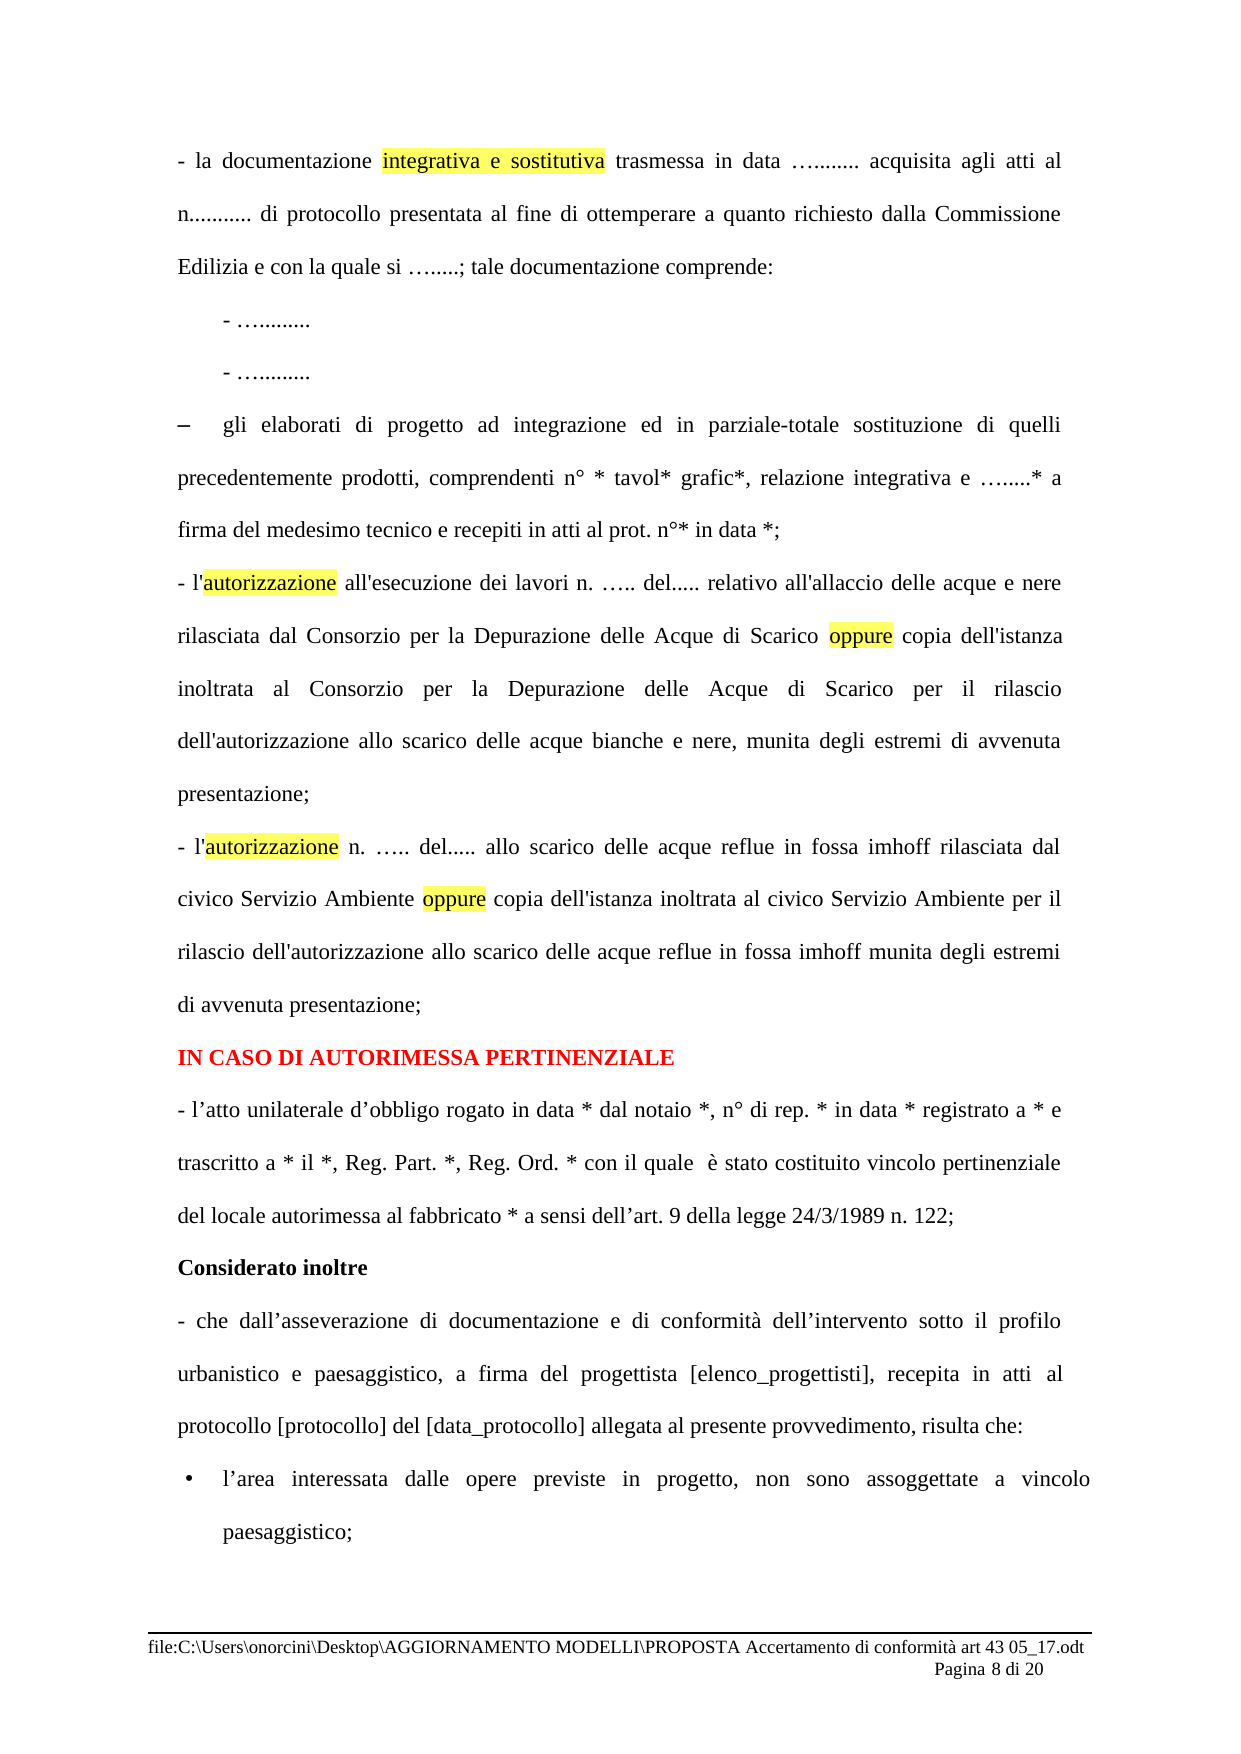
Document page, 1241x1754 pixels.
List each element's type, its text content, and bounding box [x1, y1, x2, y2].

text Considerato inoltre [177, 1254, 1063, 1281]
list - l'autorizzazione all'esecuzione dei lavori n. ….. del..... relativo all'allaccio delle acque e nere rilasciata dal Consorzio per la Depurazione delle Acque di Scarico oppure copia dell'istanza inoltrata al Consorzio per la Depurazione delle Acque di Scarico per il rilascio dell'autorizzazione allo scarico delle acque bianche e nere, munita degli estremi di avvenuta presentazione; [177, 569, 1063, 806]
list gli elaborati di progetto ad integrazione ed in parziale-totale sostituzione di quelli precedentemente prodotti, comprendenti n° * tavol* grafic*, relazione integrativa e ….....* a firma del medesimo tecnico e recepiti in atti al prot. n°* in data *; [177, 411, 1063, 543]
text IN CASO DI AUTORIMESSA PERTINENZIALE [177, 1044, 1063, 1070]
list l’area interessata dalle opere previste in progetto, non sono assoggettate a vincolo paesaggistico; [185, 1465, 1092, 1544]
text - l’atto unilaterale d’obbligo rogato in data * dal notaio *, n° di rep. * in data * registrato a * e trascritto a * il *, Reg. Part. *, Reg. Ord. * con il quale è stato costituito vincolo pertinenziale del locale autorimessa al fabbricato * a sensi dell’art. 9 della legge 24/3/1989 n. 122; [177, 1096, 1063, 1228]
list - …......... [185, 306, 1092, 332]
list - l'autorizzazione n. ….. del..... allo scarico delle acque reflue in fossa imhoff rilasciata dal civico Servizio Ambiente oppure copia dell'istanza inoltrata al civico Servizio Ambiente per il rilascio dell'autorizzazione allo scarico delle acque reflue in fossa imhoff munita degli estremi di avvenuta presentazione; [177, 833, 1063, 1017]
list - …......... [185, 358, 1092, 385]
list - la documentazione integrativa e sostitutiva trasmessa in data …........ acquisita agli atti al n........... di protocollo presentata al fine di ottemperare a quanto richiesto dalla Commissione Edilizia e con la quale si ….....; tale documentazione comprende: [177, 148, 1063, 279]
text - che dall’asseverazione di documentazione e di conformità dell’intervento sotto il profilo urbanistico e paesaggistico, a firma del progettista [elenco_progettisti], recepita in atti al protocollo [protocollo] del [data_protocollo] allegata al presente provvedimento, risulta che: [177, 1307, 1063, 1439]
